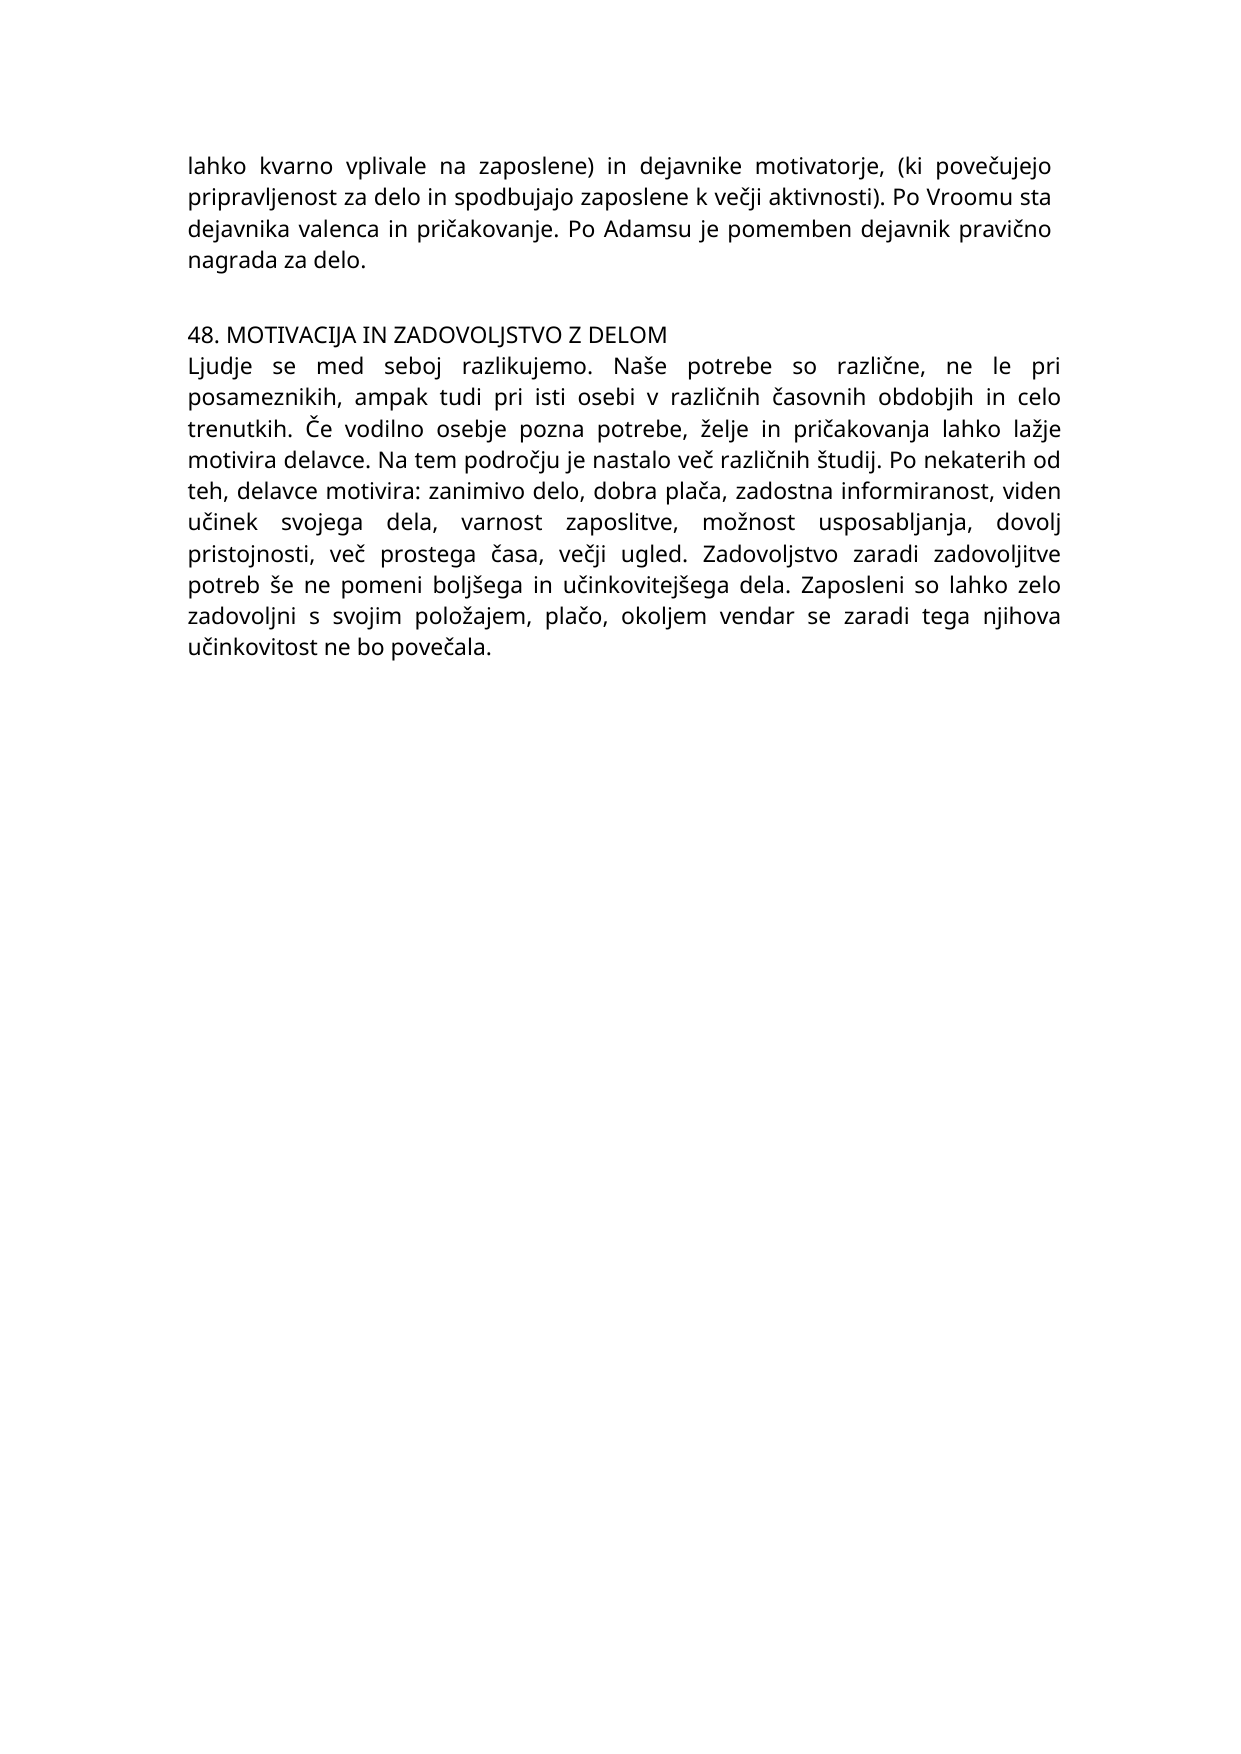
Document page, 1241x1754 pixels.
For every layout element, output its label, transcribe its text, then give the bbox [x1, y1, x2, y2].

text Ljudje se med seboj razlikujemo. Naše potrebe so različne, ne le pri posameznikih, ampak tudi pri isti osebi v različnih časovnih obdobjih in celo trenutkih. Če vodilno osebje pozna potrebe, želje in pričakovanja lahko lažje motivira delavce. Na tem področju je nastalo več različnih študij. Po nekaterih od teh, delavce motivira: zanimivo delo, dobra plača, zadostna informiranost, viden učinek svojega dela, varnost zaposlitve, možnost usposabljanja, dovolj pristojnosti, več prostega časa, večji ugled. Zadovoljstvo zaradi zadovoljitve potreb še ne pomeni boljšega in učinkovitejšega dela. Zaposleni so lahko zelo zadovoljni s svojim položajem, plačo, okoljem vendar se zaradi tega njihova učinkovitost ne bo povečala. [187, 350, 1062, 662]
subtitle 48. MOTIVACIJA IN ZADOVOLJSTVO Z DELOM [187, 319, 1053, 350]
text lahko kvarno vplivale na zaposlene) in dejavnike motivatorje, (ki povečujejo pripravljenost za delo in spodbujajo zaposlene k večji aktivnosti). Po Vroomu sta dejavnika valenca in pričakovanje. Po Adamsu je pomemben dejavnik pravično nagrada za delo. [187, 150, 1053, 275]
